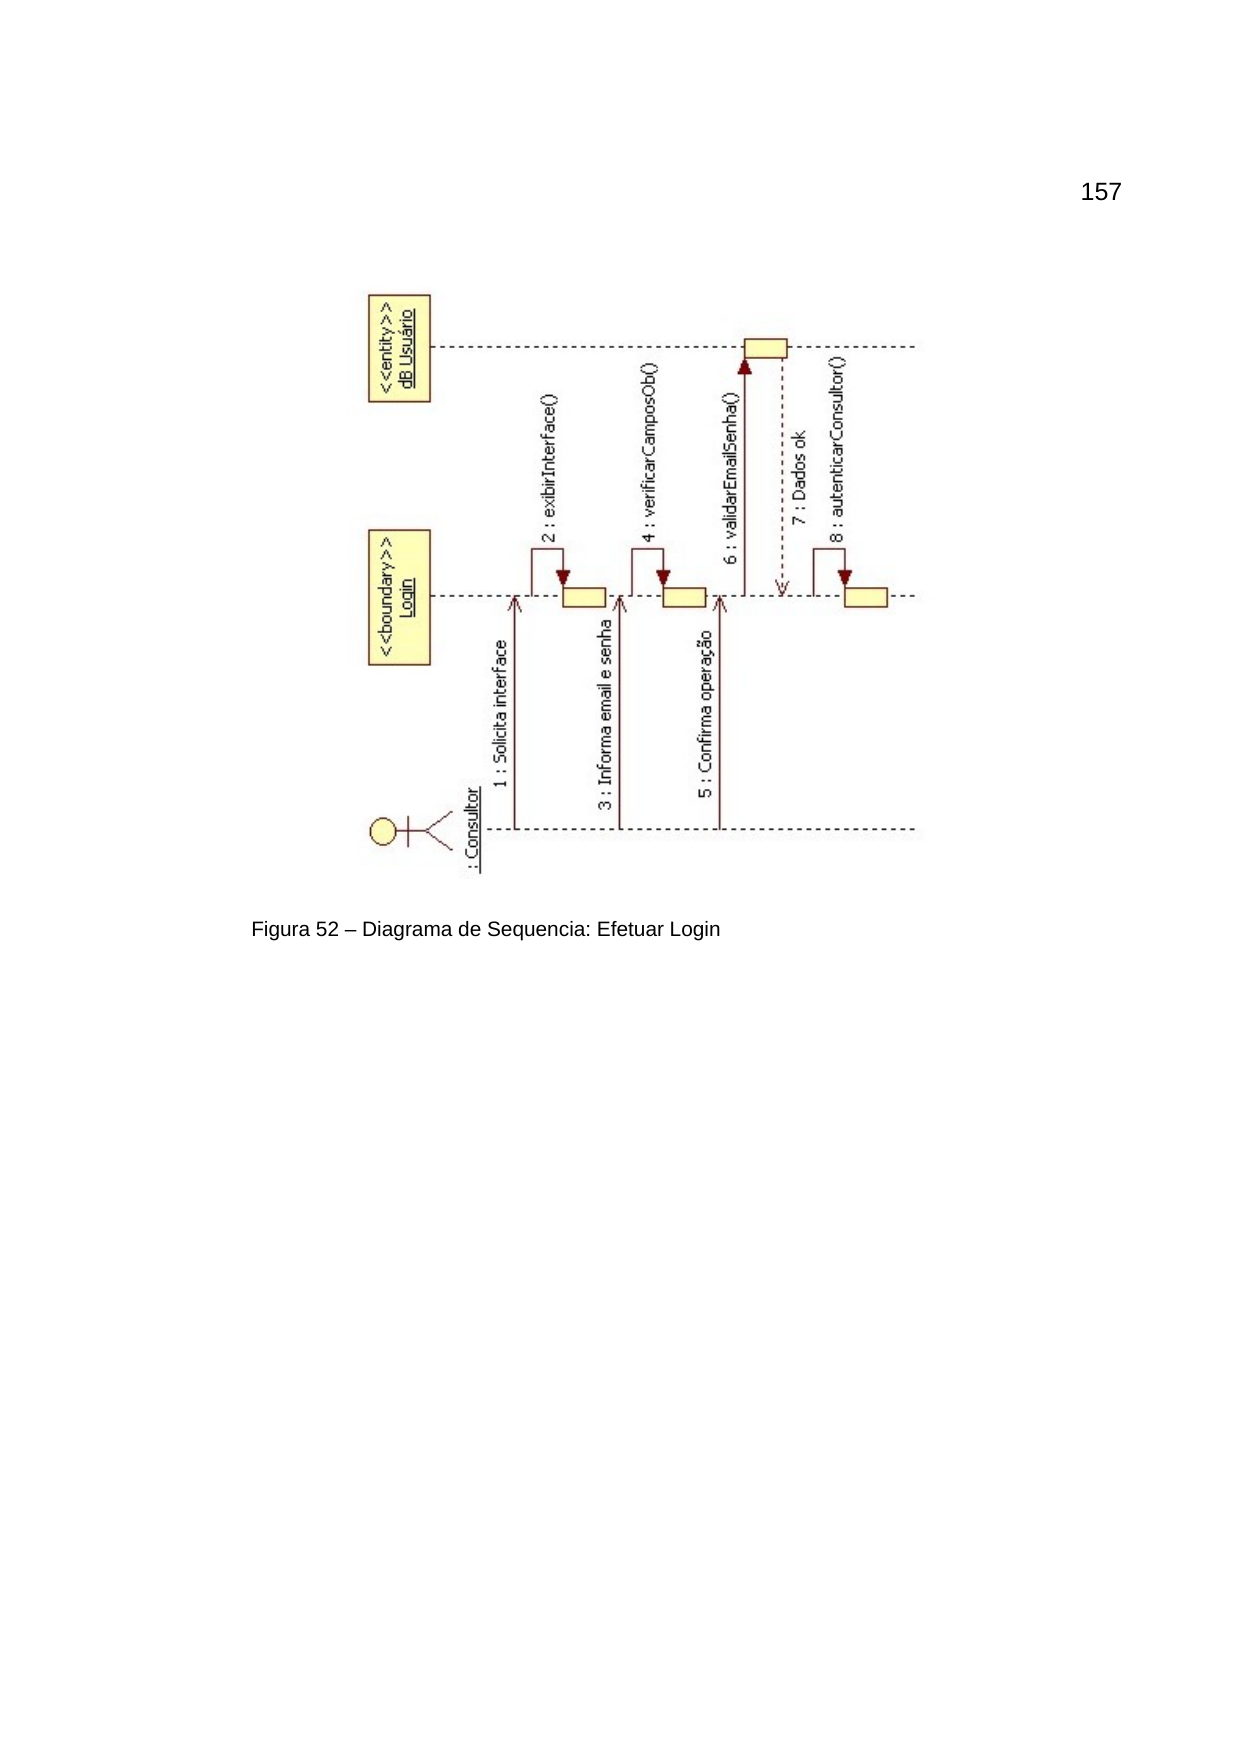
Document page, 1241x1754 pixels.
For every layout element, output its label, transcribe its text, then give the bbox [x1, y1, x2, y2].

picture [345, 265, 954, 918]
text Figura 52 – Diagrama de Sequencia: Efetuar Login [177, 918, 1122, 941]
